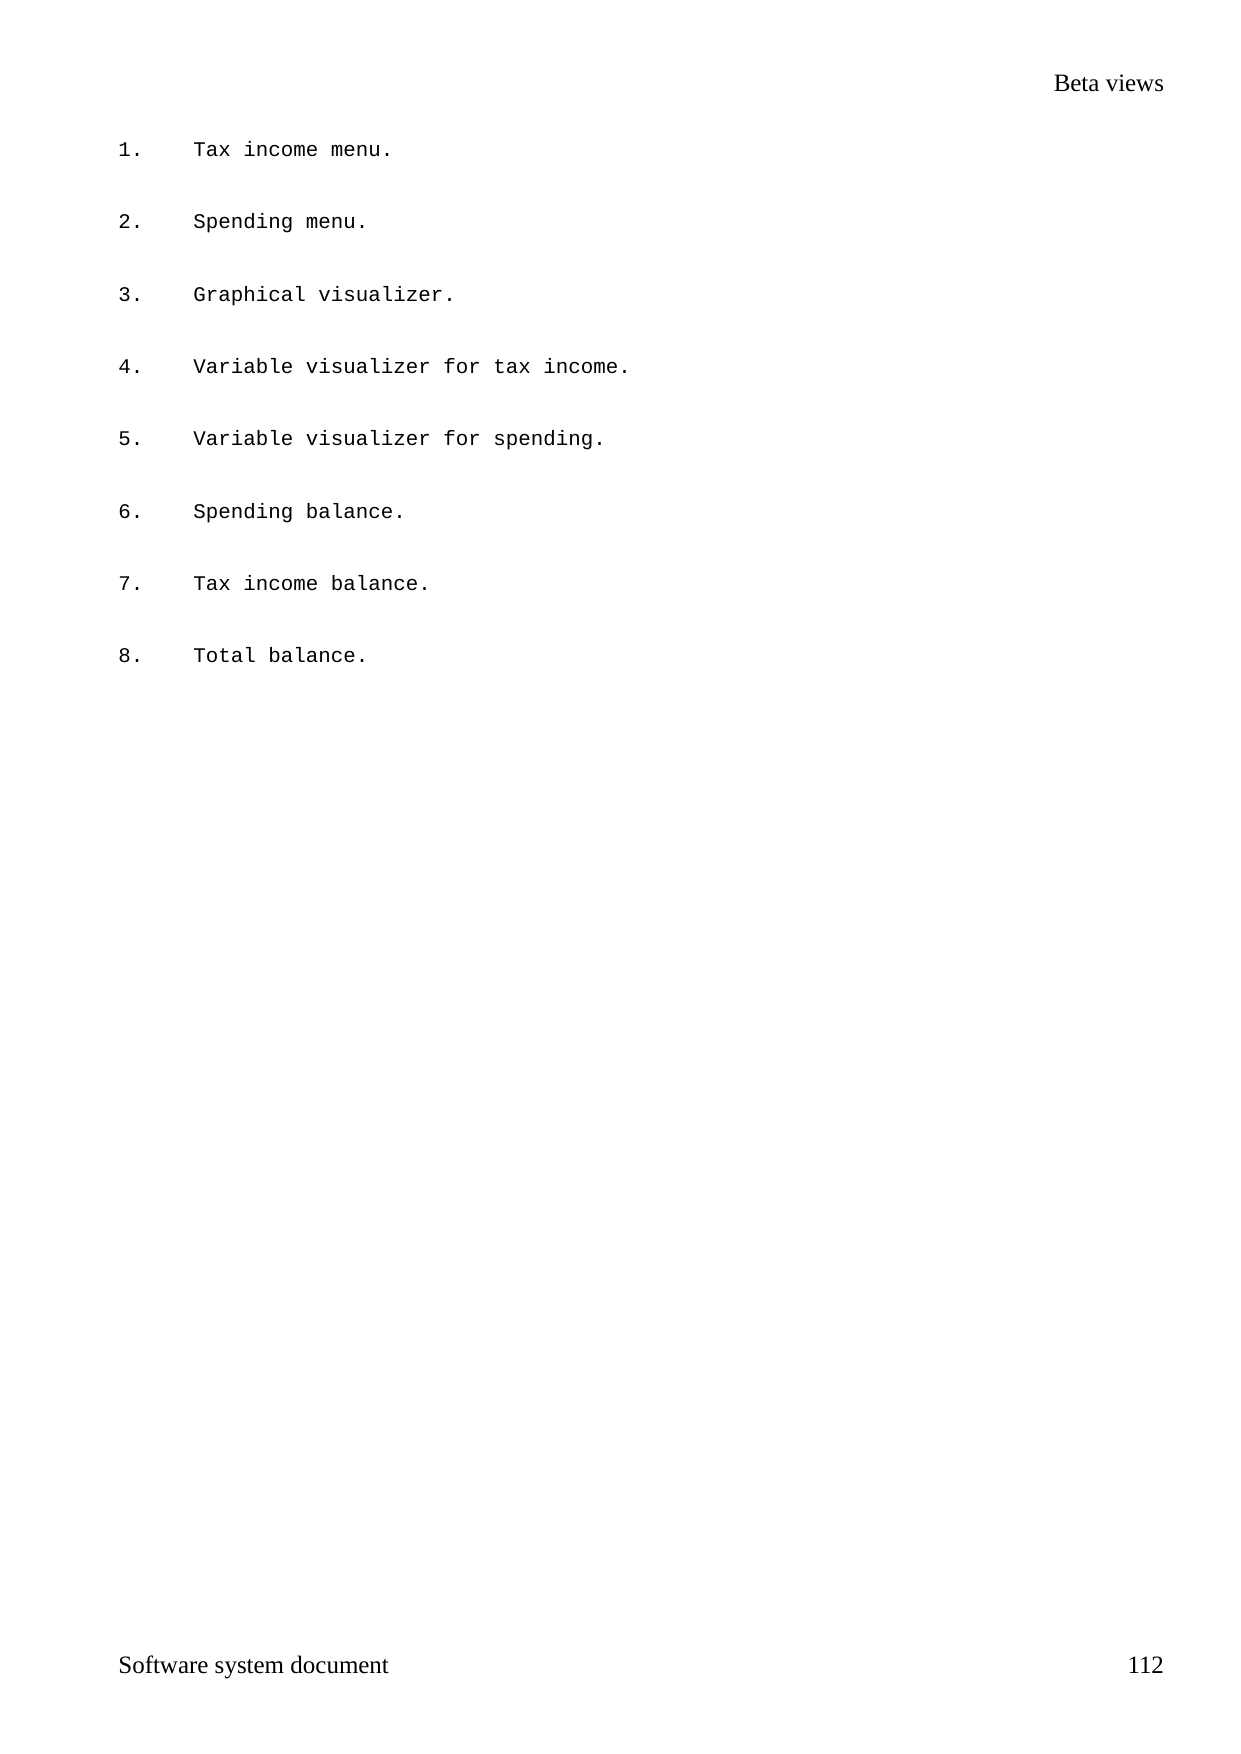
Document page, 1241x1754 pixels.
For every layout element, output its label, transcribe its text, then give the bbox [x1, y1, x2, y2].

text 7. Tax income balance. [118, 573, 1164, 597]
text 8. Total balance. [118, 645, 1164, 669]
text 4. Variable visualizer for tax income. [118, 356, 1164, 380]
text 2. Spending menu. [118, 212, 1164, 235]
text 3. Graphical visualizer. [118, 284, 1164, 307]
text 1. Tax income menu. [118, 139, 1164, 163]
text 5. Variable visualizer for spending. [118, 428, 1164, 452]
text 6. Spending balance. [118, 501, 1164, 524]
